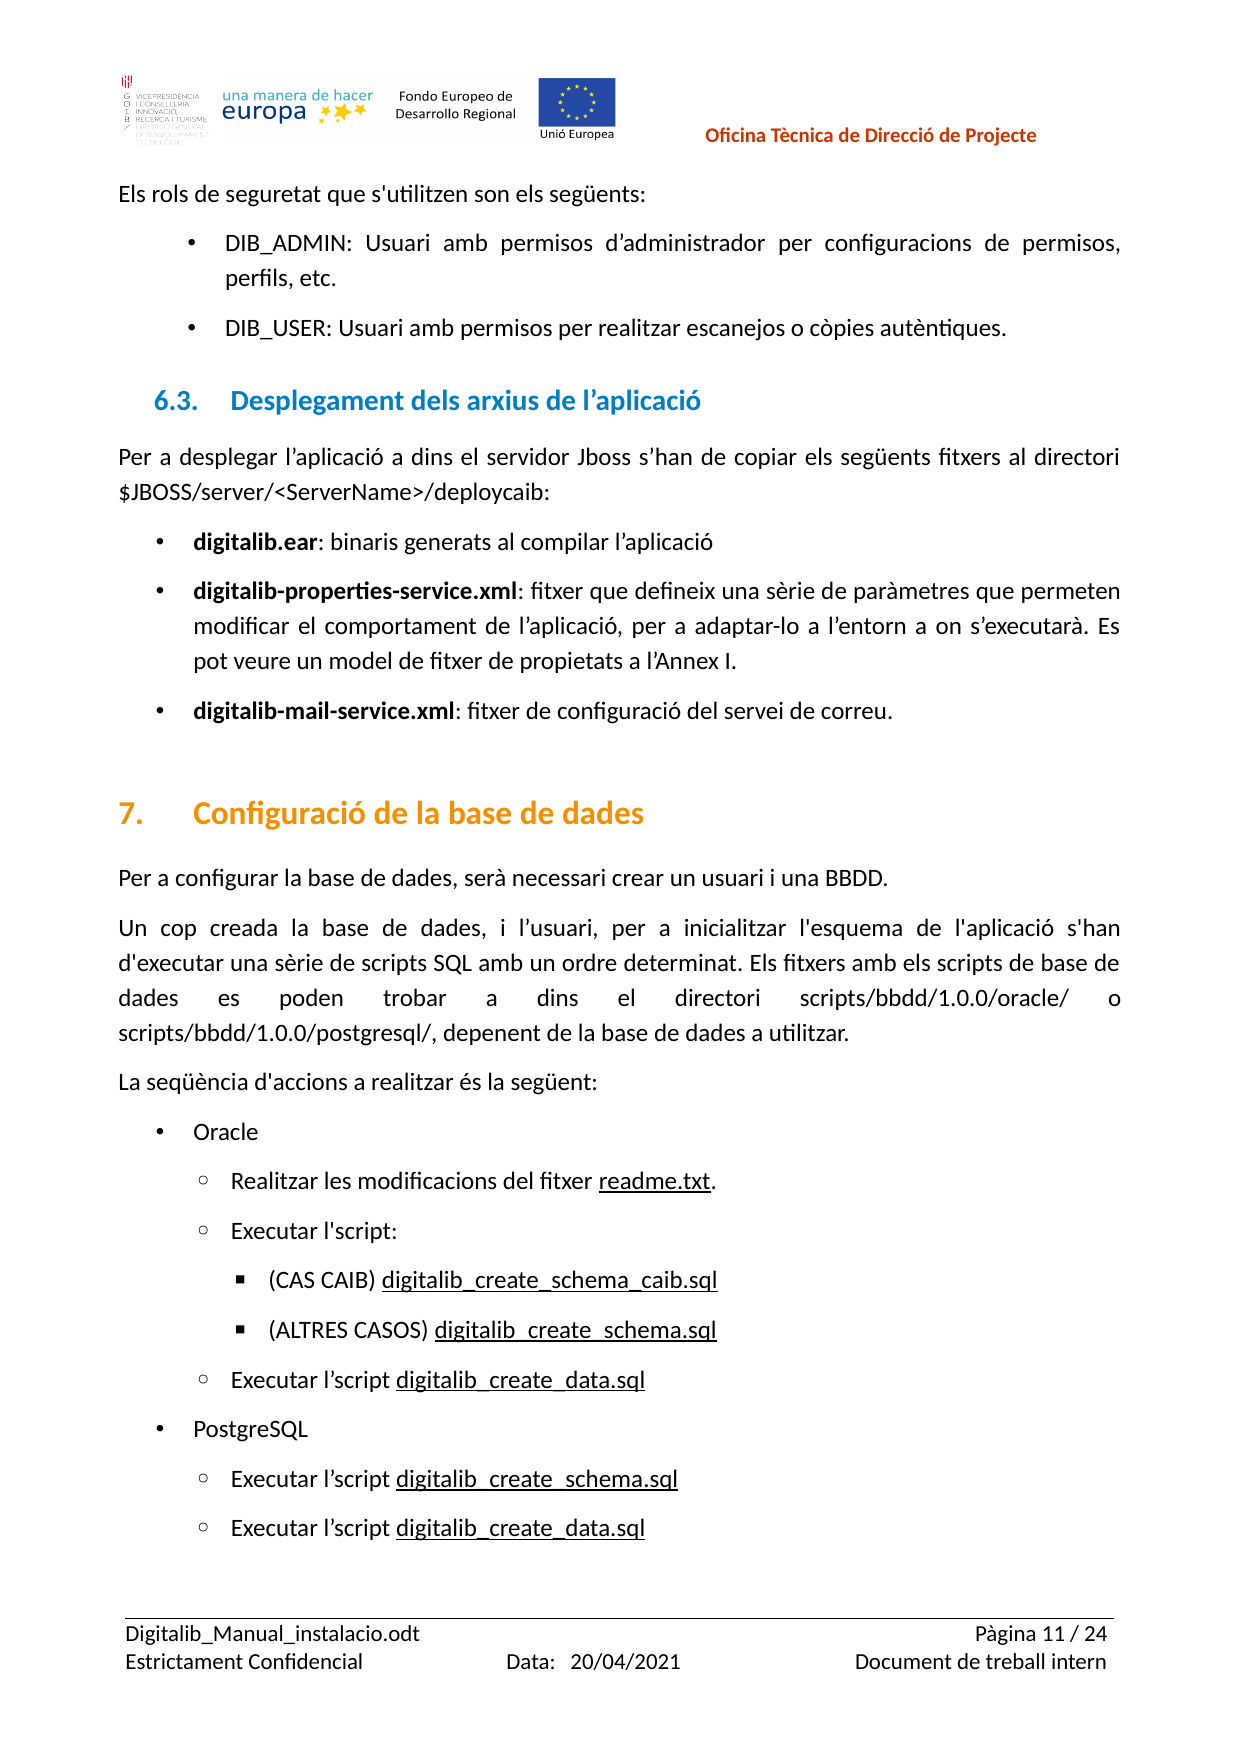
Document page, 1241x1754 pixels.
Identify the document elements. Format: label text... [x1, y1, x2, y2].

subtitle Configuració de la base de dades [118, 792, 1122, 833]
list DIB_ADMIN: Usuari amb permisos d’administrador per configuracions de permisos, perfils, etc. [187, 227, 1122, 293]
list Executar l’script digitalib_create_data.sql [193, 1364, 1122, 1394]
list Executar l’script digitalib_create_data.sql [193, 1513, 1122, 1543]
list DIB_USER: Usuari amb permisos per realitzar escanejos o còpies autèntiques. [187, 312, 1122, 342]
text Un cop creada la base de dades, i l’usuari, per a inicialitzar l'esquema de l'aplicació s'han d'executar una sèrie de scripts SQL amb un ordre determinat. Els fitxers amb els scripts de base de dades es poden trobar a dins el directori scripts/bbdd/1.0.0/oracle/ o scripts/bbdd/1.0.0/postgresql/, depenent de la base de dades a utilitzar. [118, 912, 1122, 1047]
picture [219, 73, 621, 147]
list Realitzar les modificacions del fitxer readme.txt. [193, 1166, 1122, 1196]
text La seqüència d'accions a realitzar és la següent: [118, 1066, 1122, 1097]
list (CAS CAIB) digitalib_create_schema_caib.sql [231, 1265, 1122, 1295]
text Els rols de seguretat que s'utilitzen son els següents: [118, 178, 1122, 208]
list Oracle [156, 1116, 1122, 1146]
list digitalib-mail-service.xml: fitxer de configuració del servei de correu. [156, 695, 1122, 726]
list PostgreSQL [156, 1413, 1122, 1444]
list Executar l’script digitalib_create_schema.sql [193, 1463, 1122, 1493]
list Executar l'script: [193, 1215, 1122, 1246]
subtitle Desplegament dels arxius de l’aplicació [153, 382, 1122, 418]
list digitalib.ear: binaris generats al compilar l’aplicació [156, 526, 1122, 556]
picture [118, 73, 213, 147]
text Per a desplegar l’aplicació a dins el servidor Jboss s’han de copiar els següents fitxers al directori $JBOSS/server/<ServerName>/deploycaib: [118, 441, 1122, 507]
list digitalib-properties-service.xml: fitxer que defineix una sèrie de paràmetres que permeten modificar el comportament de l’aplicació, per a adaptar-lo a l’entorn a on s’executarà. Es pot veure un model de fitxer de propietats a l’Annex I. [156, 576, 1122, 676]
text Per a configurar la base de dades, serà necessari crear un usuari i una BBDD. [118, 862, 1122, 893]
list (ALTRES CASOS) digitalib_create_schema.sql [231, 1314, 1122, 1345]
